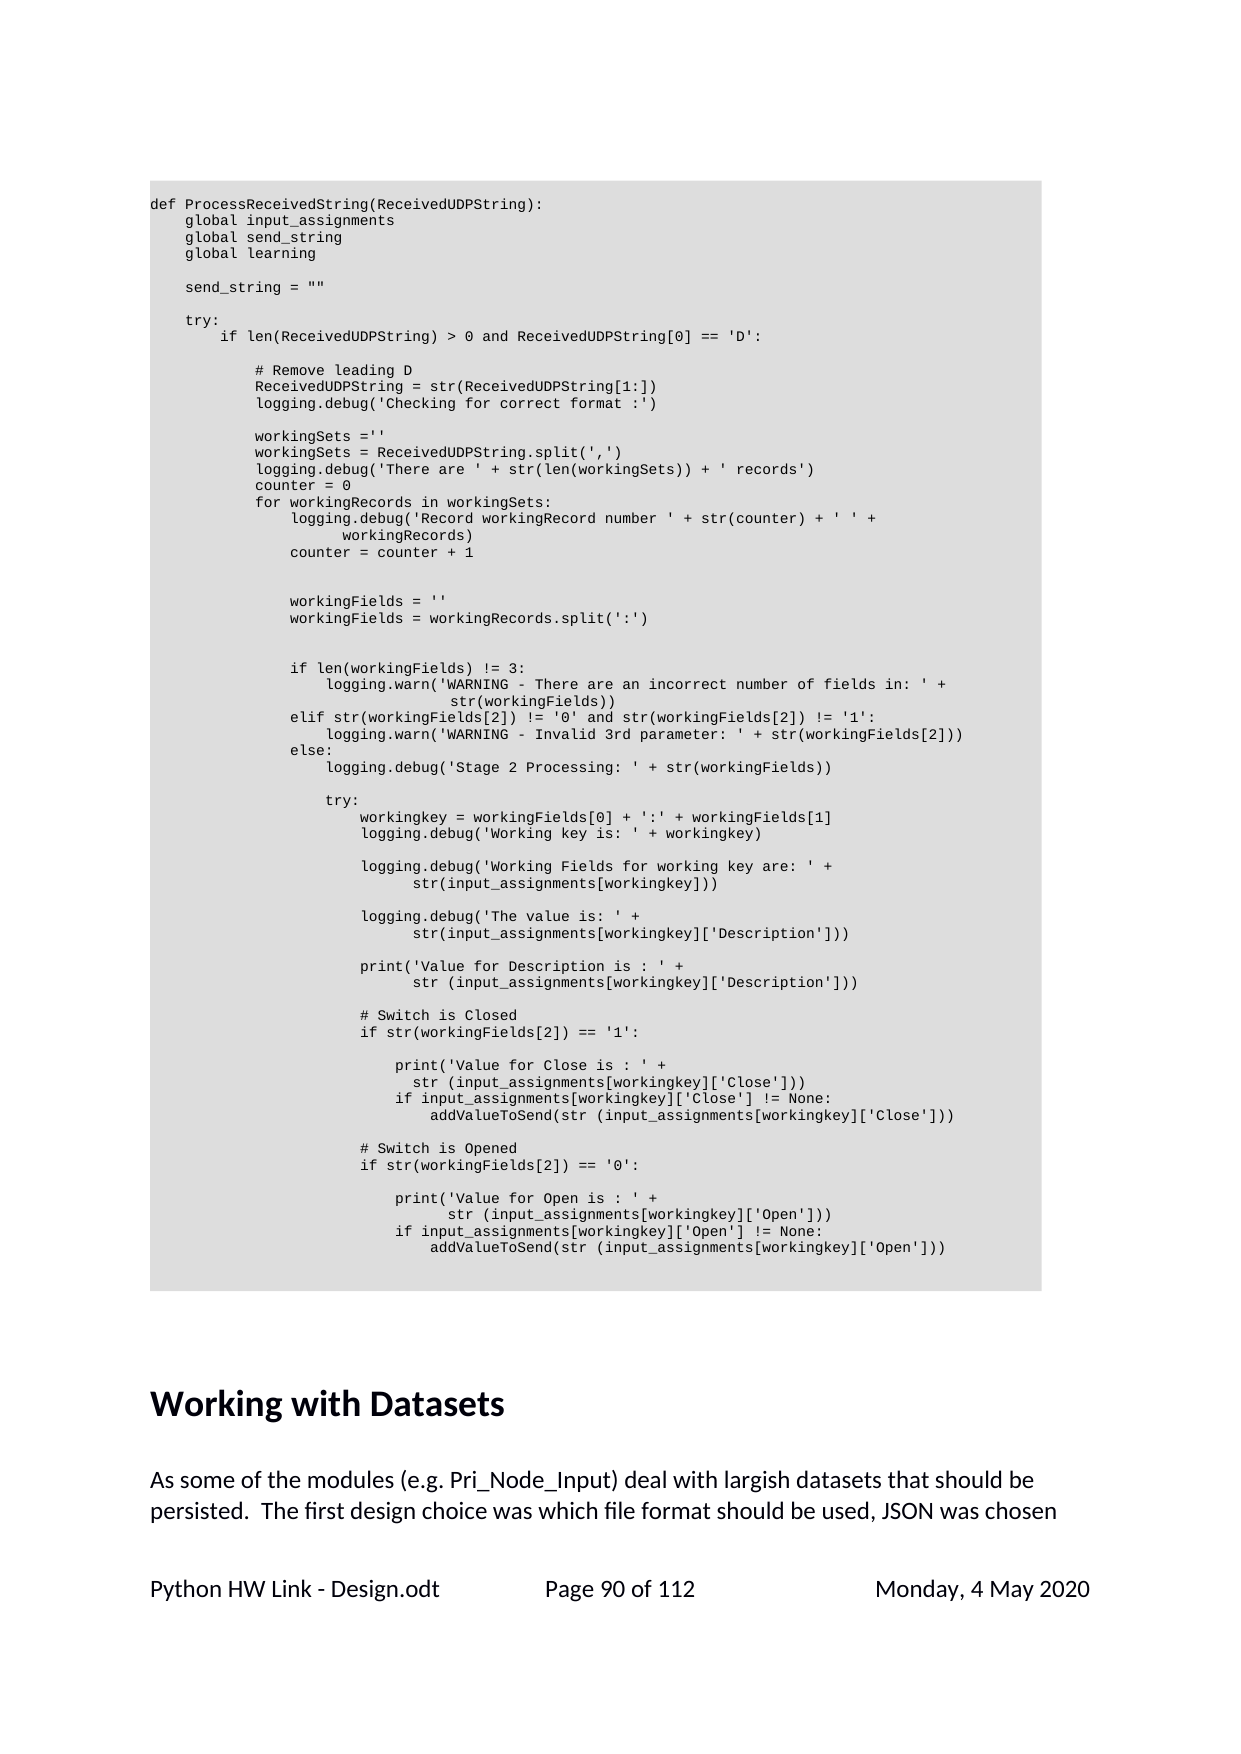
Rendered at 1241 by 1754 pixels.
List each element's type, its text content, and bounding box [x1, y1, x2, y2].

text As some of the modules (e.g. Pri_Node_Input) deal with largish datasets that should be persisted. The first design choice was which file format should be used, JSON was chosen [150, 1464, 1090, 1526]
subtitle Working with Datasets [150, 1380, 1090, 1426]
